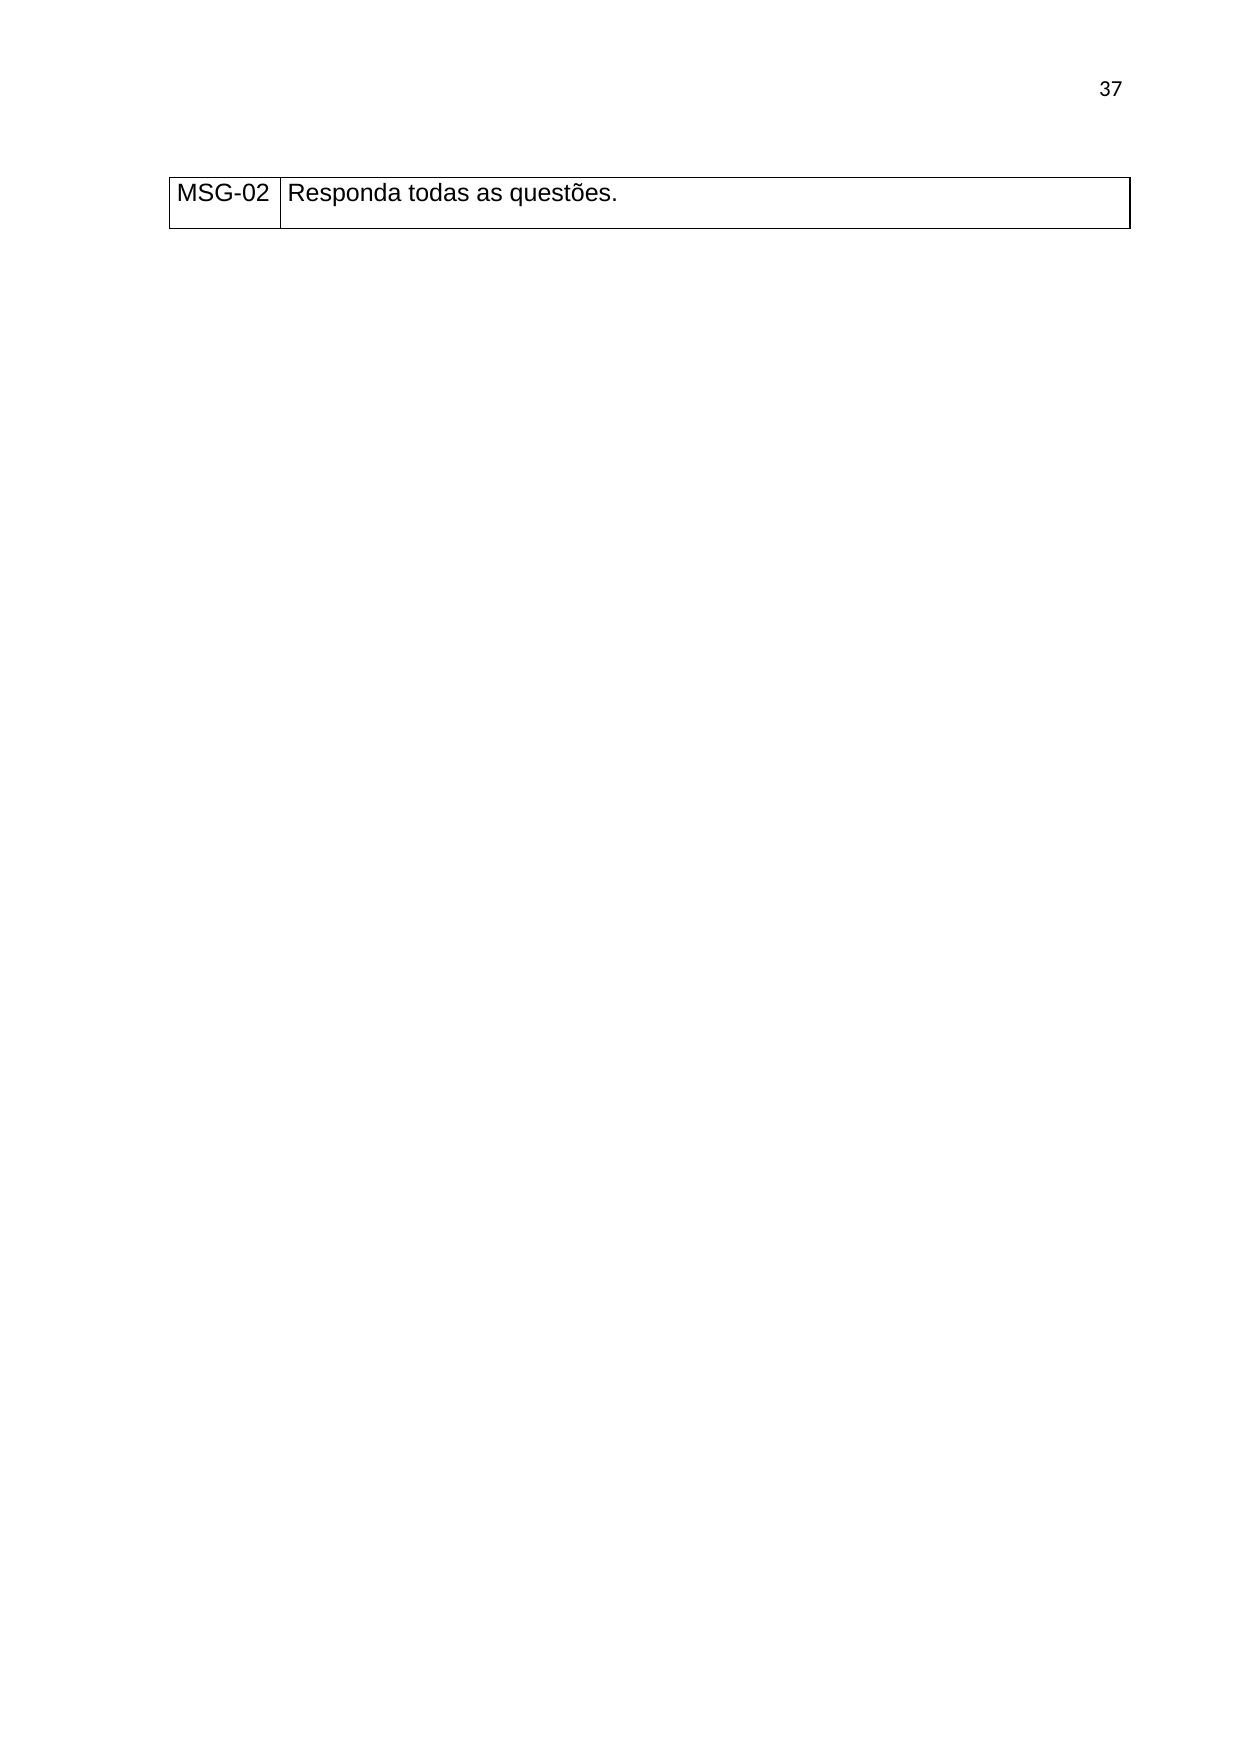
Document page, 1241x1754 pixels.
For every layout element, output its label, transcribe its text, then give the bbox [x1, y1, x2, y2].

table_cell MSG-02 [170, 178, 280, 228]
table_cell Responda todas as questões. [281, 178, 1129, 228]
